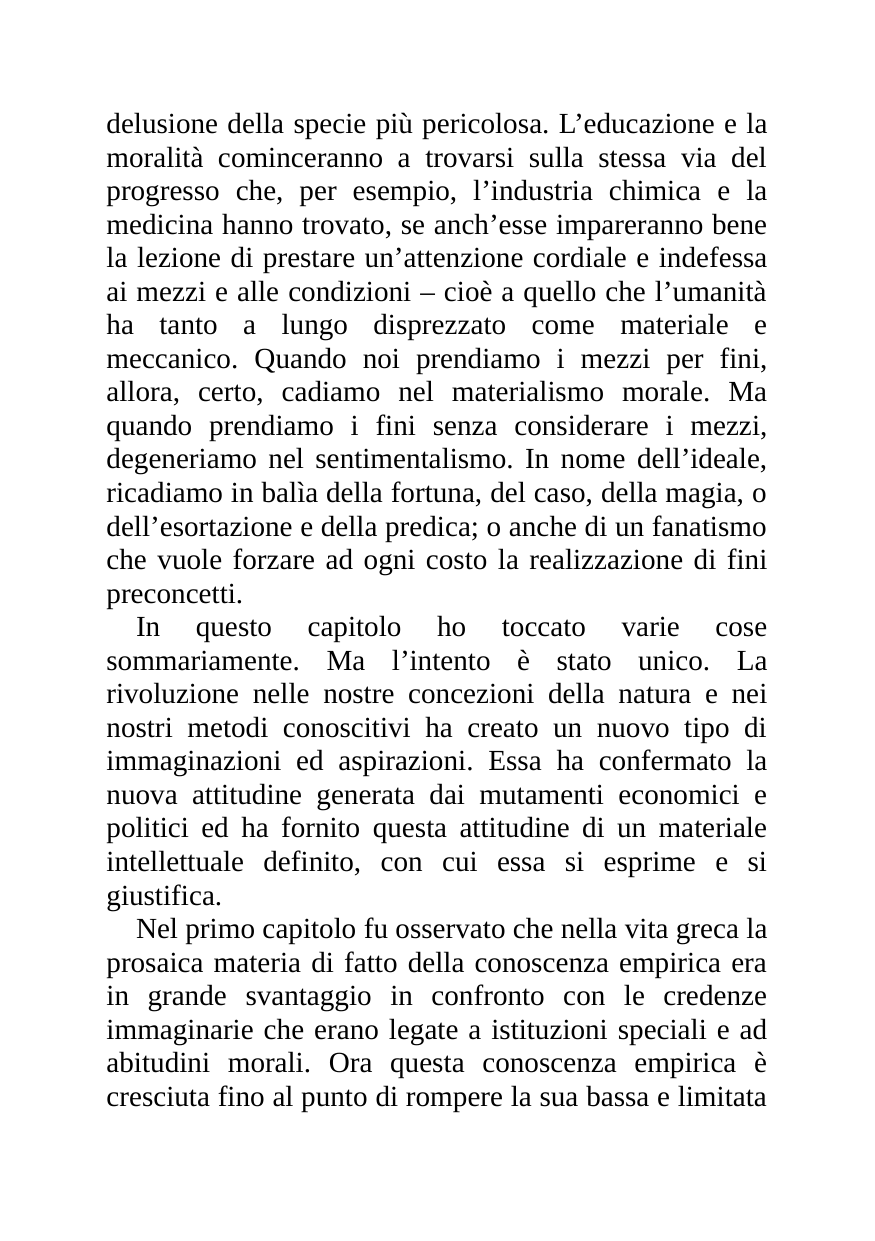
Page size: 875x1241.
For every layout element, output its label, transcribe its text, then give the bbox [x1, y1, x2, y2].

text Nel primo capitolo fu osservato che nella vita greca la prosaica materia di fatto della conoscenza empirica era in grande svantaggio in confronto con le credenze immaginarie che erano legate a istituzioni speciali e ad abitudini morali. Ora questa conoscenza empirica è cresciuta fino al punto di rompere la sua bassa e limitata [106, 911, 768, 1112]
text In questo capitolo ho toccato varie cose sommariamente. Ma l’intento è stato unico. La rivoluzione nelle nostre concezioni della natura e nei nostri metodi conoscitivi ha creato un nuovo tipo di immaginazioni ed aspirazioni. Essa ha confermato la nuova attitudine generata dai mutamenti economici e politici ed ha fornito questa attitudine di un materiale intellettuale definito, con cui essa si esprime e si giustifica. [106, 609, 768, 911]
text delusione della specie più pericolosa. L’educazione e la moralità cominceranno a trovarsi sulla stessa via del progresso che, per esempio, l’industria chimica e la medicina hanno trovato, se anch’esse impareranno bene la lezione di prestare un’attenzione cordiale e indefessa ai mezzi e alle condizioni – cioè a quello che l’umanità ha tanto a lungo disprezzato come materiale e meccanico. Quando noi prendiamo i mezzi per fini, allora, certo, cadiamo nel materialismo morale. Ma quando prendiamo i fini senza considerare i mezzi, degeneriamo nel sentimentalismo. In nome dell’ideale, ricadiamo in balìa della fortuna, del caso, della magia, o dell’esortazione e della predica; o anche di un fanatismo che vuole forzare ad ogni costo la realizzazione di fini preconcetti. [106, 106, 768, 609]
